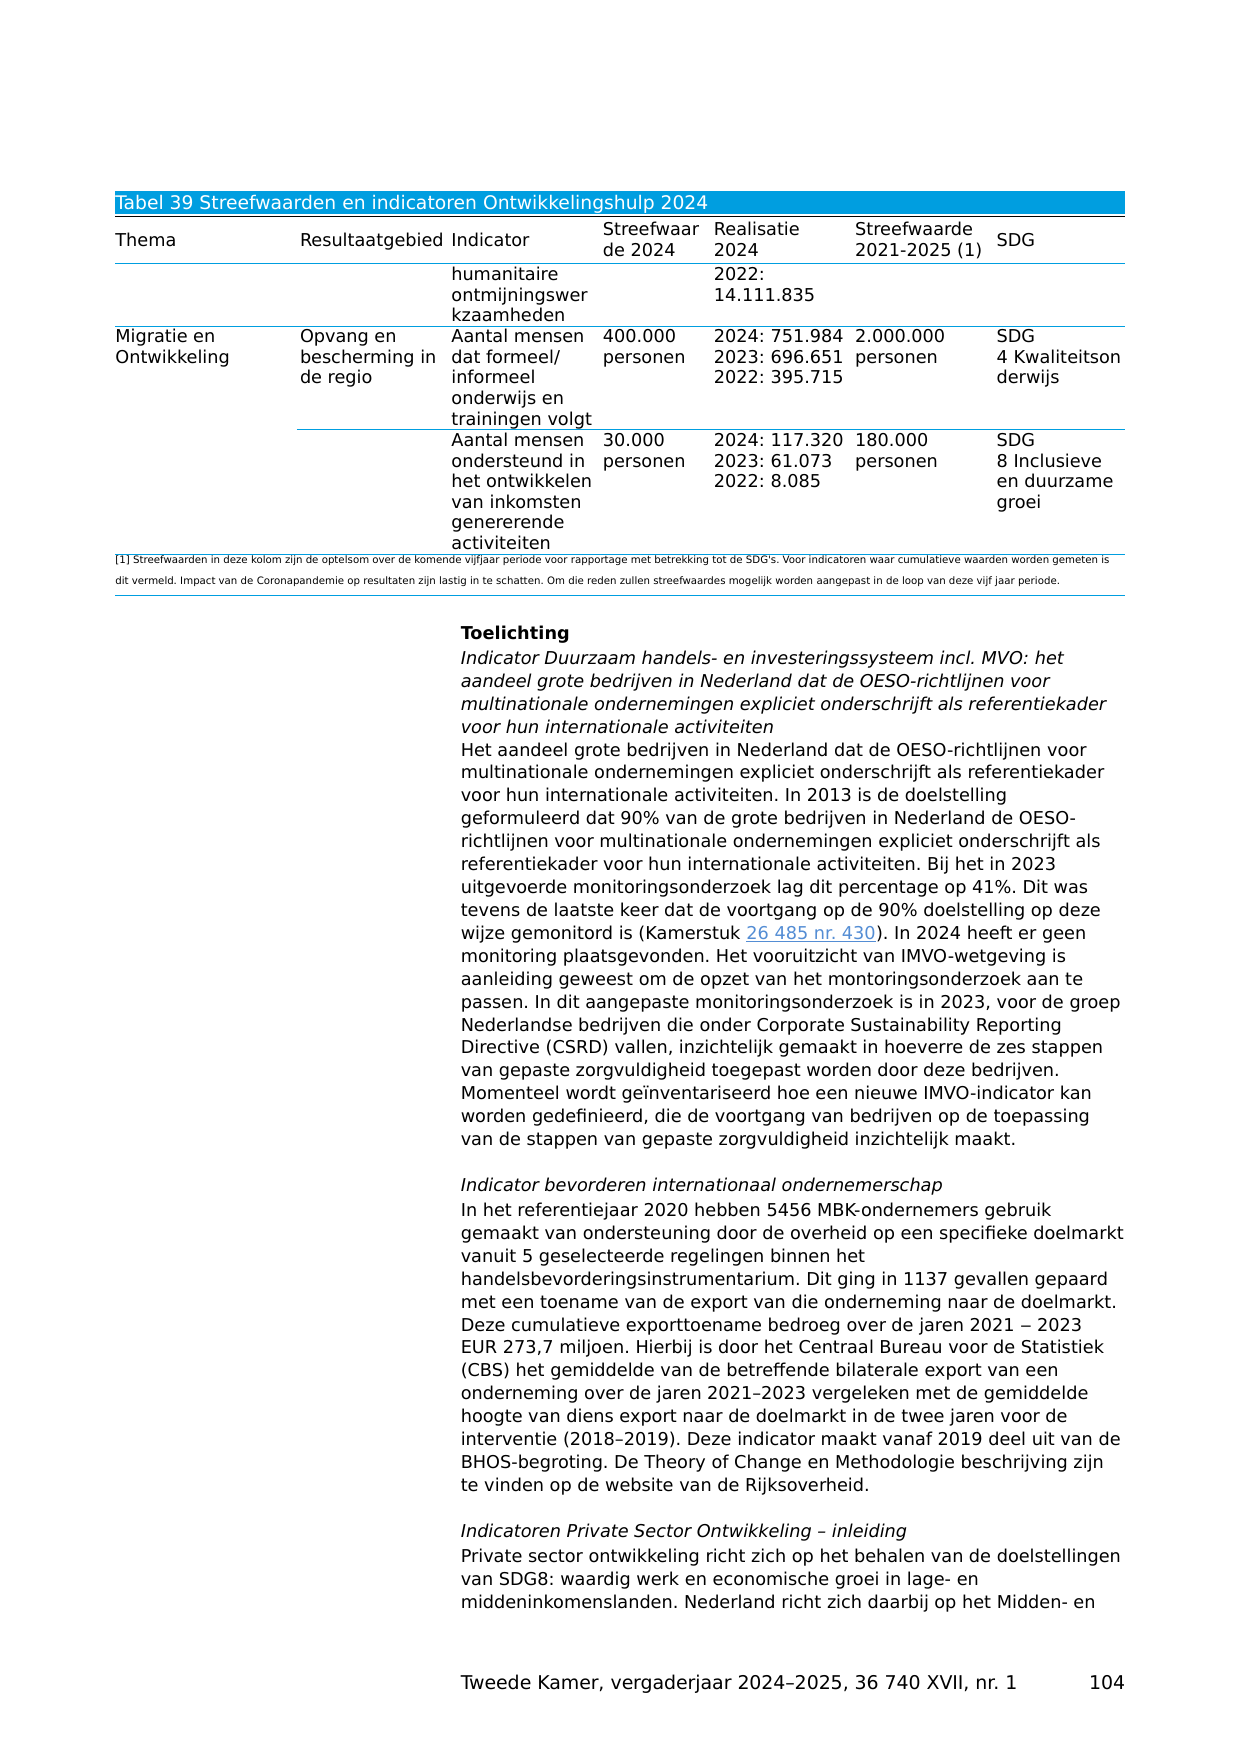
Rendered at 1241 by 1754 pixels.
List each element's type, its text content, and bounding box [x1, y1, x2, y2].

table_cell 30.000 personen [600, 430, 711, 554]
table_cell [994, 264, 1125, 326]
text Indicator bevorderen internationaal ondernemerschap [461, 1173, 1125, 1196]
table_cell Streefwaarde 2024 [600, 217, 711, 263]
table_cell Aantal mensen dat formeel/ informeel onderwijs en trainingen volgt [448, 327, 600, 429]
table_cell [115, 264, 297, 326]
table_cell 180.000 personen [852, 430, 993, 554]
table_cell [297, 264, 448, 326]
table_cell humanitaire ontmijningswerkzaamheden [448, 264, 600, 326]
table_cell [1] Streefwaarden in deze kolom zijn de optelsom over de komende vijfjaar periode voor rapportage met betrekking tot de SDG's. Voor indicatoren waar cumulatieve waarden worden gemeten is dit vermeld. Impact van de Coronapandemie op resultaten zijn lastig in te schatten. Om die reden zullen streefwaardes mogelijk worden aangepast in de loop van deze vijf jaar periode. [115, 555, 1125, 595]
table_cell Opvang en bescherming in de regio [297, 327, 448, 429]
text In het referentiejaar 2020 hebben 5456 MBK-ondernemers gebruik gemaakt van ondersteuning door de overheid op een specifieke doelmarkt vanuit 5 geselecteerde regelingen binnen het handelsbevorderingsinstrumentarium. Dit ging in 1137 gevallen gepaard met een toename van de export van die onderneming naar de doelmarkt. Deze cumulatieve exporttoename bedroeg over de jaren 2021 ‒ 2023 EUR 273,7 miljoen. Hierbĳ is door het Centraal Bureau voor de Statistiek (CBS) het gemiddelde van de betreffende bilaterale export van een onderneming over de jaren 2021–2023 vergeleken met de gemiddelde hoogte van diens export naar de doelmarkt in de twee jaren voor de interventie (2018–2019). Deze indicator maakt vanaf 2019 deel uit van de BHOS-begroting. De Theory of Change en Methodologie beschrĳving zĳn te vinden op de website van de Rĳksoverheid. [461, 1198, 1125, 1496]
table_cell 2.000.000 personen [852, 327, 993, 429]
table_cell Resultaatgebied [297, 217, 448, 263]
table_cell [297, 430, 448, 554]
table_cell Realisatie 2024 [711, 217, 852, 263]
table_cell Indicator [448, 217, 600, 263]
text Indicatoren Private Sector Ontwikkeling – inleiding [461, 1519, 1125, 1542]
table_cell [852, 264, 993, 326]
table_cell [600, 264, 711, 326]
text Private sector ontwikkeling richt zich op het behalen van de doelstellingen van SDG8: waardig werk en economische groei in lage- en middeninkomenslanden. Nederland richt zich daarbij op het Midden- en [461, 1544, 1125, 1613]
text Indicator Duurzaam handels- en investeringssysteem incl. MVO: het aandeel grote bedrĳven in Nederland dat de OESO-richtlĳnen voor multinationale ondernemingen expliciet onderschrĳft als referentiekader voor hun internationale activiteiten Het aandeel grote bedrĳven in Nederland dat de OESO-richtlĳnen voor multinationale ondernemingen expliciet onderschrĳft als referentiekader voor hun internationale activiteiten. In 2013 is de doelstelling geformuleerd dat 90% van de grote bedrĳven in Nederland de OESO-richtlĳnen voor multinationale ondernemingen expliciet onderschrĳft als referentiekader voor hun internationale activiteiten. Bij het in 2023 uitgevoerde monitoringsonderzoek lag dit percentage op 41%. Dit was tevens de laatste keer dat de voortgang op de 90% doelstelling op deze wijze gemonitord is (Kamerstuk 26 485 nr. 430). In 2024 heeft er geen monitoring plaatsgevonden. Het vooruitzicht van IMVO-wetgeving is aanleiding geweest om de opzet van het montoringsonderzoek aan te passen. In dit aangepaste monitoringsonderzoek is in 2023, voor de groep Nederlandse bedrĳven die onder Corporate Sustainability Reporting Directive (CSRD) vallen, inzichtelijk gemaakt in hoeverre de zes stappen van gepaste zorgvuldigheid toegepast worden door deze bedrĳven. Momenteel wordt geïnventariseerd hoe een nieuwe IMVO-indicator kan worden gedefinieerd, die de voortgang van bedrijven op de toepassing van de stappen van gepaste zorgvuldigheid inzichtelijk maakt. [461, 646, 1125, 1150]
text Toelichting [461, 621, 1125, 644]
table_cell Aantal mensen ondersteund in het ontwikkelen van inkomsten genererende activiteiten [448, 430, 600, 554]
table_cell Migratie en Ontwikkeling [115, 327, 297, 554]
table_cell SDG 4 Kwaliteitsonderwijs [994, 327, 1125, 429]
table_cell Thema [115, 217, 297, 263]
table_cell 400.000 personen [600, 327, 711, 429]
table_cell Streefwaarde 2021-2025 (1) [852, 217, 993, 263]
table_cell SDG 8 Inclusieve en duurzame groei [994, 430, 1125, 554]
table_cell 2024: 117.320 2023: 61.073 2022: 8.085 [711, 430, 852, 554]
table_cell 2024: 751.984 2023: 696.651 2022: 395.715 [711, 327, 852, 429]
table_cell SDG [994, 217, 1125, 263]
table_cell 2022: 14.111.835 [711, 264, 852, 326]
